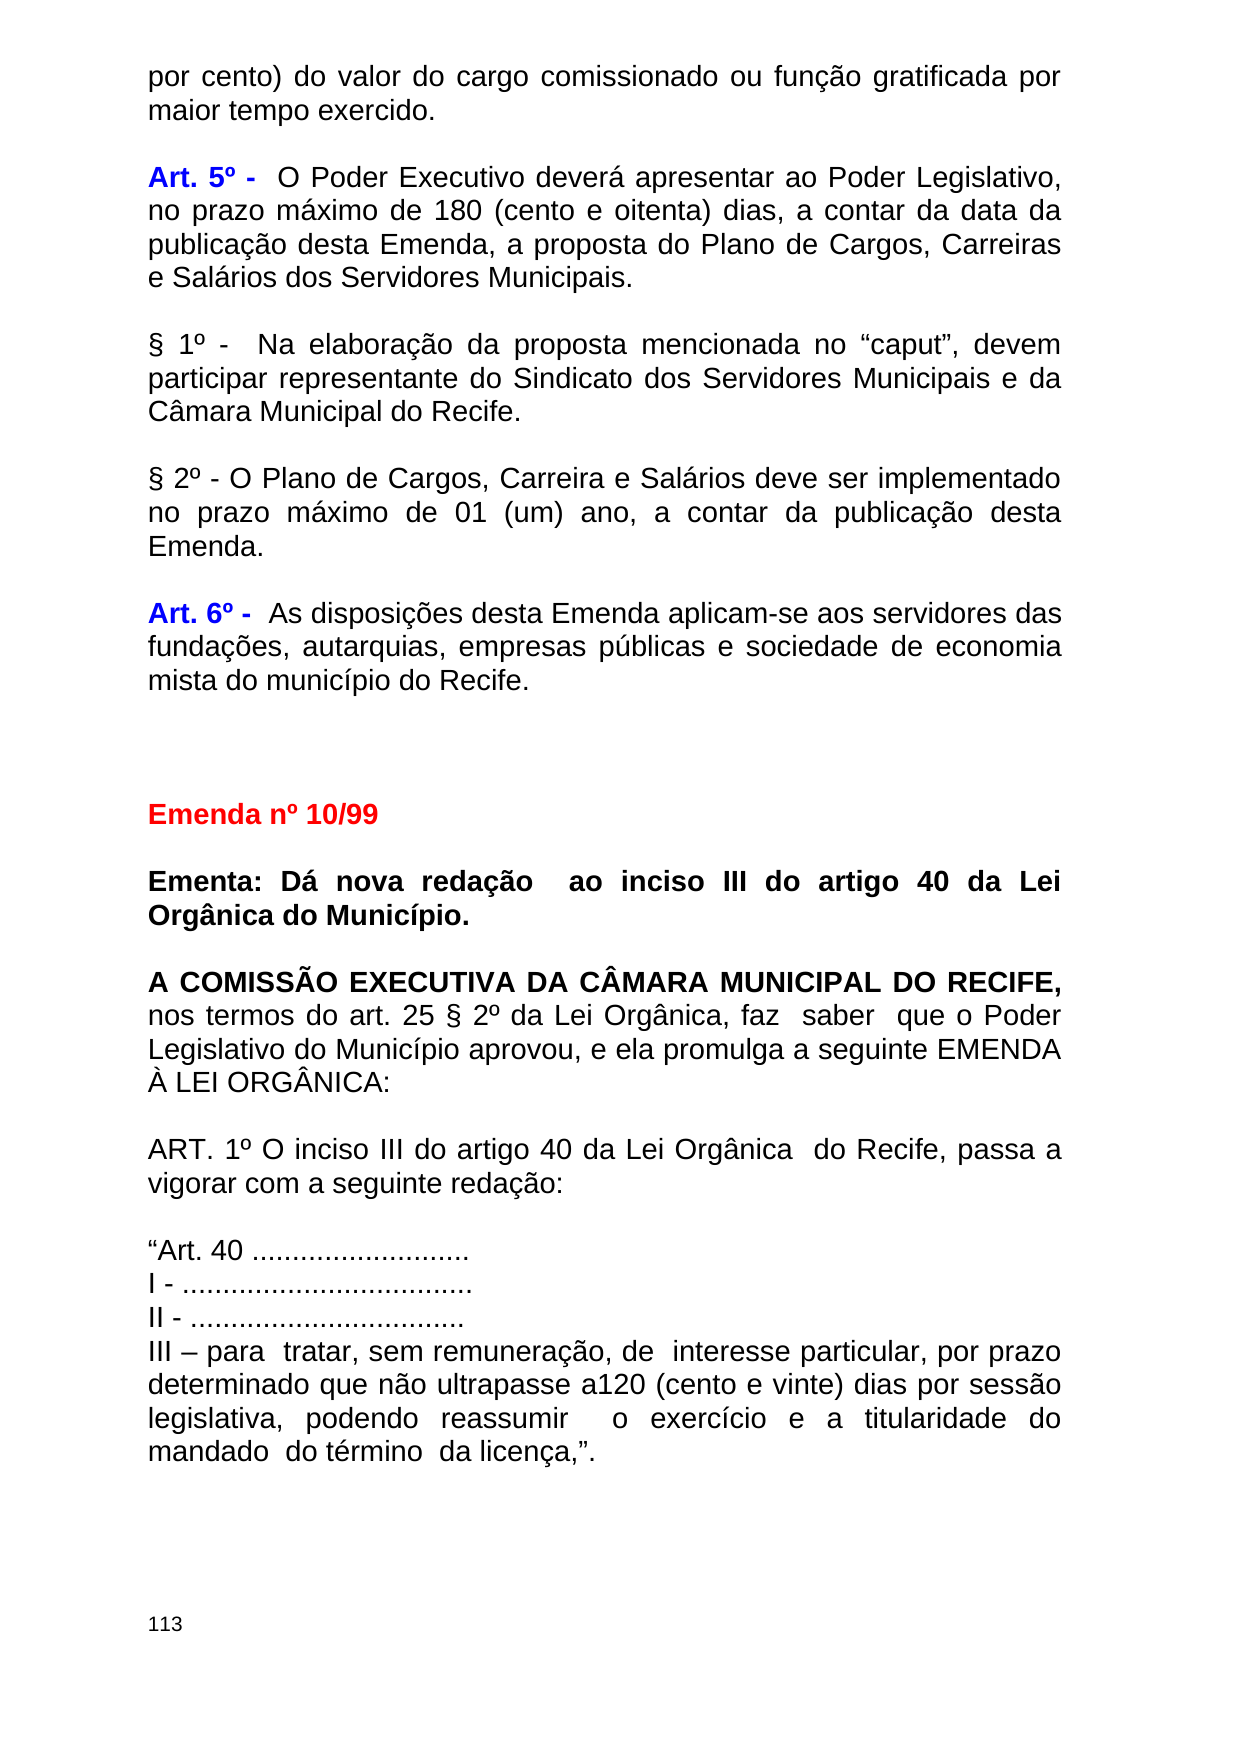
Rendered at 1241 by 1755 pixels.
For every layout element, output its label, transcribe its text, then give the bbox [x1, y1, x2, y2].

text Ementa: Dá nova redação ao inciso III do artigo 40 da Lei Orgânica do Município. [148, 864, 1063, 931]
text ART. 1º O inciso III do artigo 40 da Lei Orgânica do Recife, passa a vigorar com a seguinte redação: [148, 1132, 1063, 1199]
text III – para tratar, sem remuneração, de interesse particular, por prazo determinado que não ultrapasse a120 (cento e vinte) dias por sessão legislativa, podendo reassumir o exercício e a titularidade do mandado do término da licença,”. [148, 1334, 1063, 1468]
text § 2º - O Plano de Cargos, Carreira e Salários deve ser implementado no prazo máximo de 01 (um) ano, a contar da publicação desta Emenda. [148, 462, 1063, 562]
text § 1º - Na elaboração da proposta mencionada no “caput”, devem participar representante do Sindicato dos Servidores Municipais e da Câmara Municipal do Recife. [148, 327, 1063, 428]
text Art. 5º - O Poder Executivo deverá apresentar ao Poder Legislativo, no prazo máximo de 180 (cento e oitenta) dias, a contar da data da publicação desta Emenda, a proposta do Plano de Cargos, Carreiras e Salários dos Servidores Municipais. [148, 160, 1063, 294]
text A COMISSÃO EXECUTIVA DA CÂMARA MUNICIPAL DO RECIFE, nos termos do art. 25 § 2º da Lei Orgânica, faz saber que o Poder Legislativo do Município aprovou, e ela promulga a seguinte EMENDA À LEI ORGÂNICA: [148, 965, 1063, 1099]
text II - .................................. [148, 1300, 1063, 1334]
text I - .................................... [148, 1267, 1063, 1300]
subtitle Art. 6º - As disposições desta Emenda aplicam-se aos servidores das fundações, autarquias, empresas públicas e sociedade de economia mista do município do Recife. [148, 596, 1063, 696]
subtitle Emenda nº 10/99 [148, 797, 1063, 831]
text por cento) do valor do cargo comissionado ou função gratificada por maior tempo exercido. [148, 59, 1063, 126]
text “Art. 40 ........................... [148, 1233, 1063, 1267]
